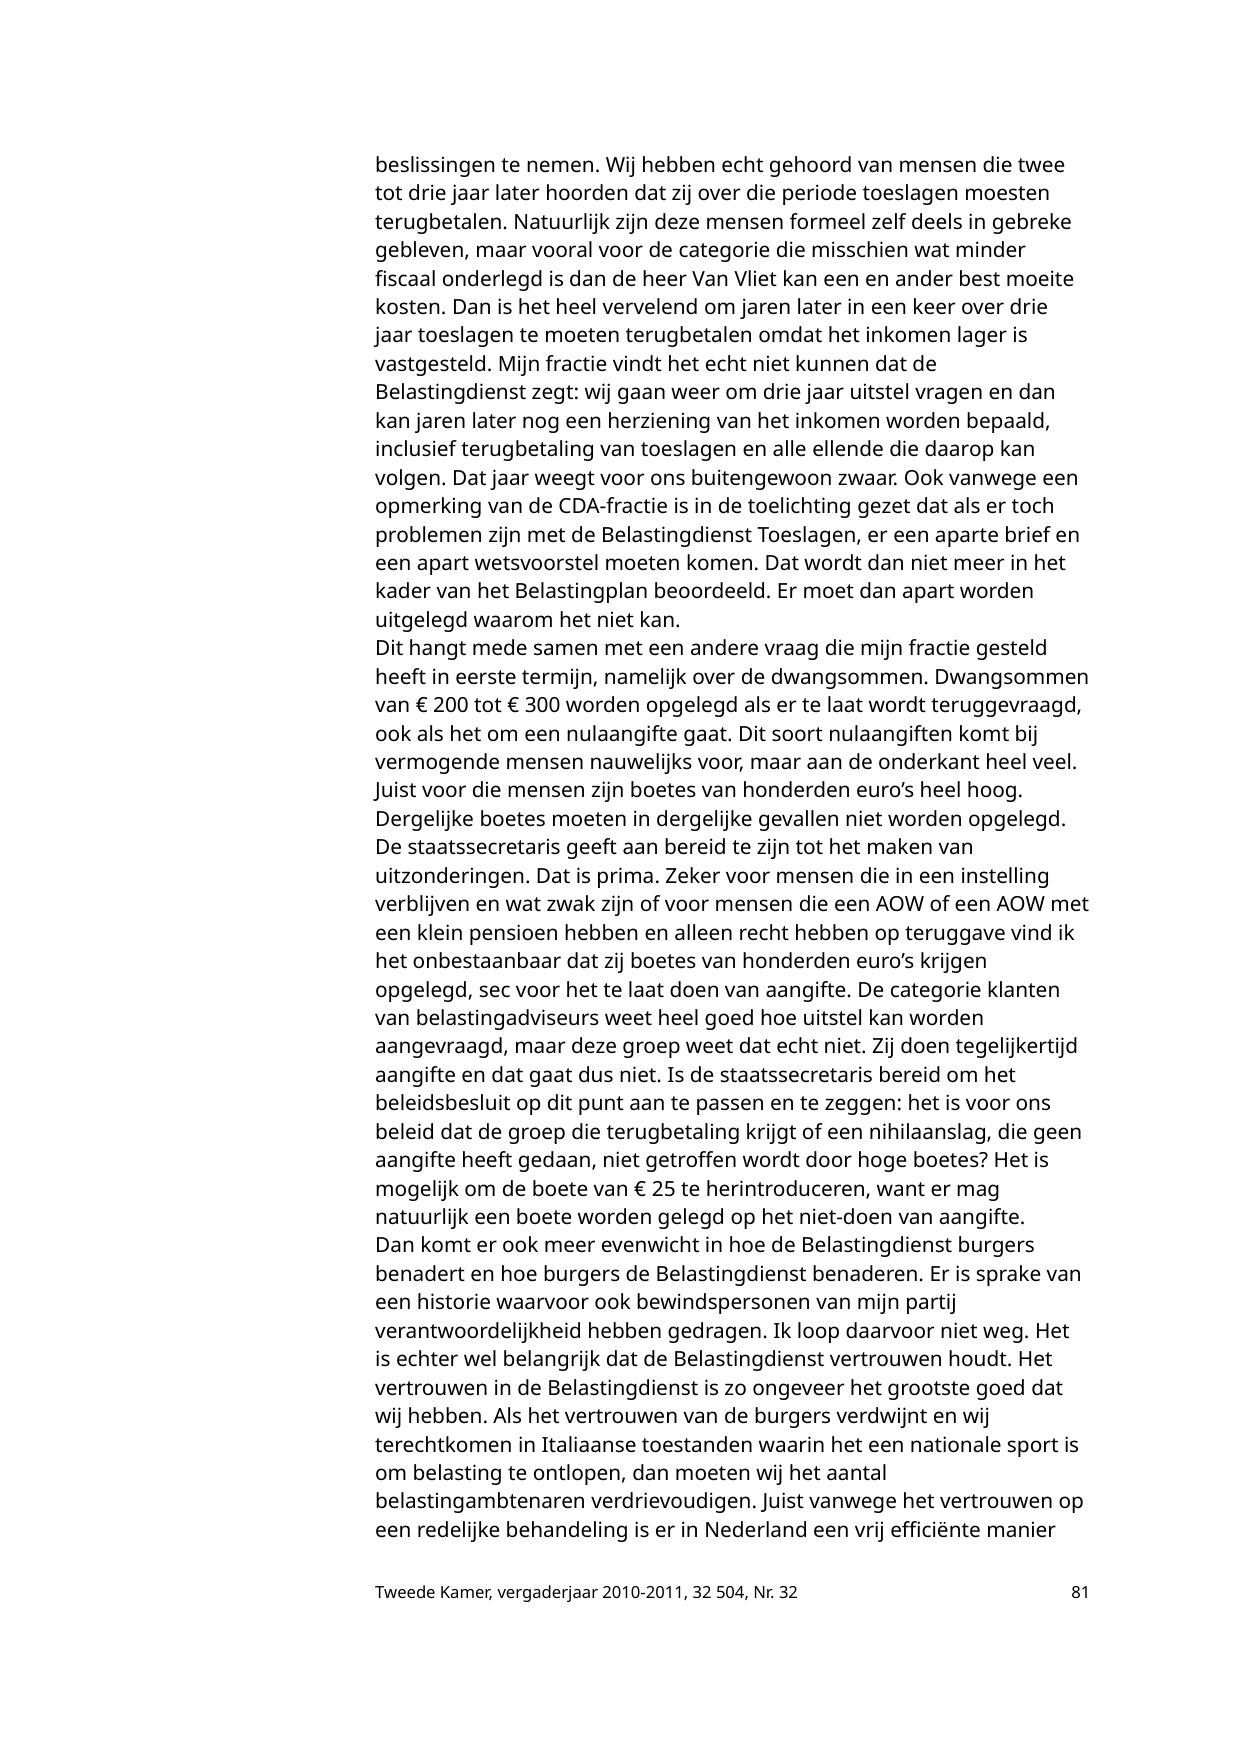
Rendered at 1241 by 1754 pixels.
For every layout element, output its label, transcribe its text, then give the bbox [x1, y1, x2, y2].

text Dit hangt mede samen met een andere vraag die mijn fractie gesteld heeft in eerste termijn, namelijk over de dwangsommen. Dwangsommen van € 200 tot € 300 worden opgelegd als er te laat wordt teruggevraagd, ook als het om een nulaangifte gaat. Dit soort nulaangiften komt bij vermogende mensen nauwelijks voor, maar aan de onderkant heel veel. Juist voor die mensen zijn boetes van honderden euro’s heel hoog. Dergelijke boetes moeten in dergelijke gevallen niet worden opgelegd. De staatssecretaris geeft aan bereid te zijn tot het maken van uitzonderingen. Dat is prima. Zeker voor mensen die in een instelling verblijven en wat zwak zijn of voor mensen die een AOW of een AOW met een klein pensioen hebben en alleen recht hebben op teruggave vind ik het onbestaanbaar dat zij boetes van honderden euro’s krijgen opgelegd, sec voor het te laat doen van aangifte. De categorie klanten van belastingadviseurs weet heel goed hoe uitstel kan worden aangevraagd, maar deze groep weet dat echt niet. Zij doen tegelijkertijd aangifte en dat gaat dus niet. Is de staatssecretaris bereid om het beleidsbesluit op dit punt aan te passen en te zeggen: het is voor ons beleid dat de groep die terugbetaling krijgt of een nihilaanslag, die geen aangifte heeft gedaan, niet getroffen wordt door hoge boetes? Het is mogelijk om de boete van € 25 te herintroduceren, want er mag natuurlijk een boete worden gelegd op het niet-doen van aangifte. [375, 633, 1090, 1231]
text Dan komt er ook meer evenwicht in hoe de Belastingdienst burgers benadert en hoe burgers de Belastingdienst benaderen. Er is sprake van een historie waarvoor ook bewindspersonen van mijn partij verantwoordelijkheid hebben gedragen. Ik loop daarvoor niet weg. Het is echter wel belangrijk dat de Belastingdienst vertrouwen houdt. Het vertrouwen in de Belastingdienst is zo ongeveer het grootste goed dat wij hebben. Als het vertrouwen van de burgers verdwijnt en wij terechtkomen in Italiaanse toestanden waarin het een nationale sport is om belasting te ontlopen, dan moeten wij het aantal belastingambtenaren verdrievoudigen. Juist vanwege het vertrouwen op een redelijke behandeling is er in Nederland een vrij efficiënte manier [375, 1231, 1090, 1543]
text beslissingen te nemen. Wij hebben echt gehoord van mensen die twee tot drie jaar later hoorden dat zij over die periode toeslagen moesten terugbetalen. Natuurlijk zijn deze mensen formeel zelf deels in gebreke gebleven, maar vooral voor de categorie die misschien wat minder fiscaal onderlegd is dan de heer Van Vliet kan een en ander best moeite kosten. Dan is het heel vervelend om jaren later in een keer over drie jaar toeslagen te moeten terugbetalen omdat het inkomen lager is vastgesteld. Mijn fractie vindt het echt niet kunnen dat de Belastingdienst zegt: wij gaan weer om drie jaar uitstel vragen en dan kan jaren later nog een herziening van het inkomen worden bepaald, inclusief terugbetaling van toeslagen en alle ellende die daarop kan volgen. Dat jaar weegt voor ons buitengewoon zwaar. Ook vanwege een opmerking van de CDA-fractie is in de toelichting gezet dat als er toch problemen zijn met de Belastingdienst Toeslagen, er een aparte brief en een apart wetsvoorstel moeten komen. Dat wordt dan niet meer in het kader van het Belastingplan beoordeeld. Er moet dan apart worden uitgelegd waarom het niet kan. [375, 150, 1090, 633]
